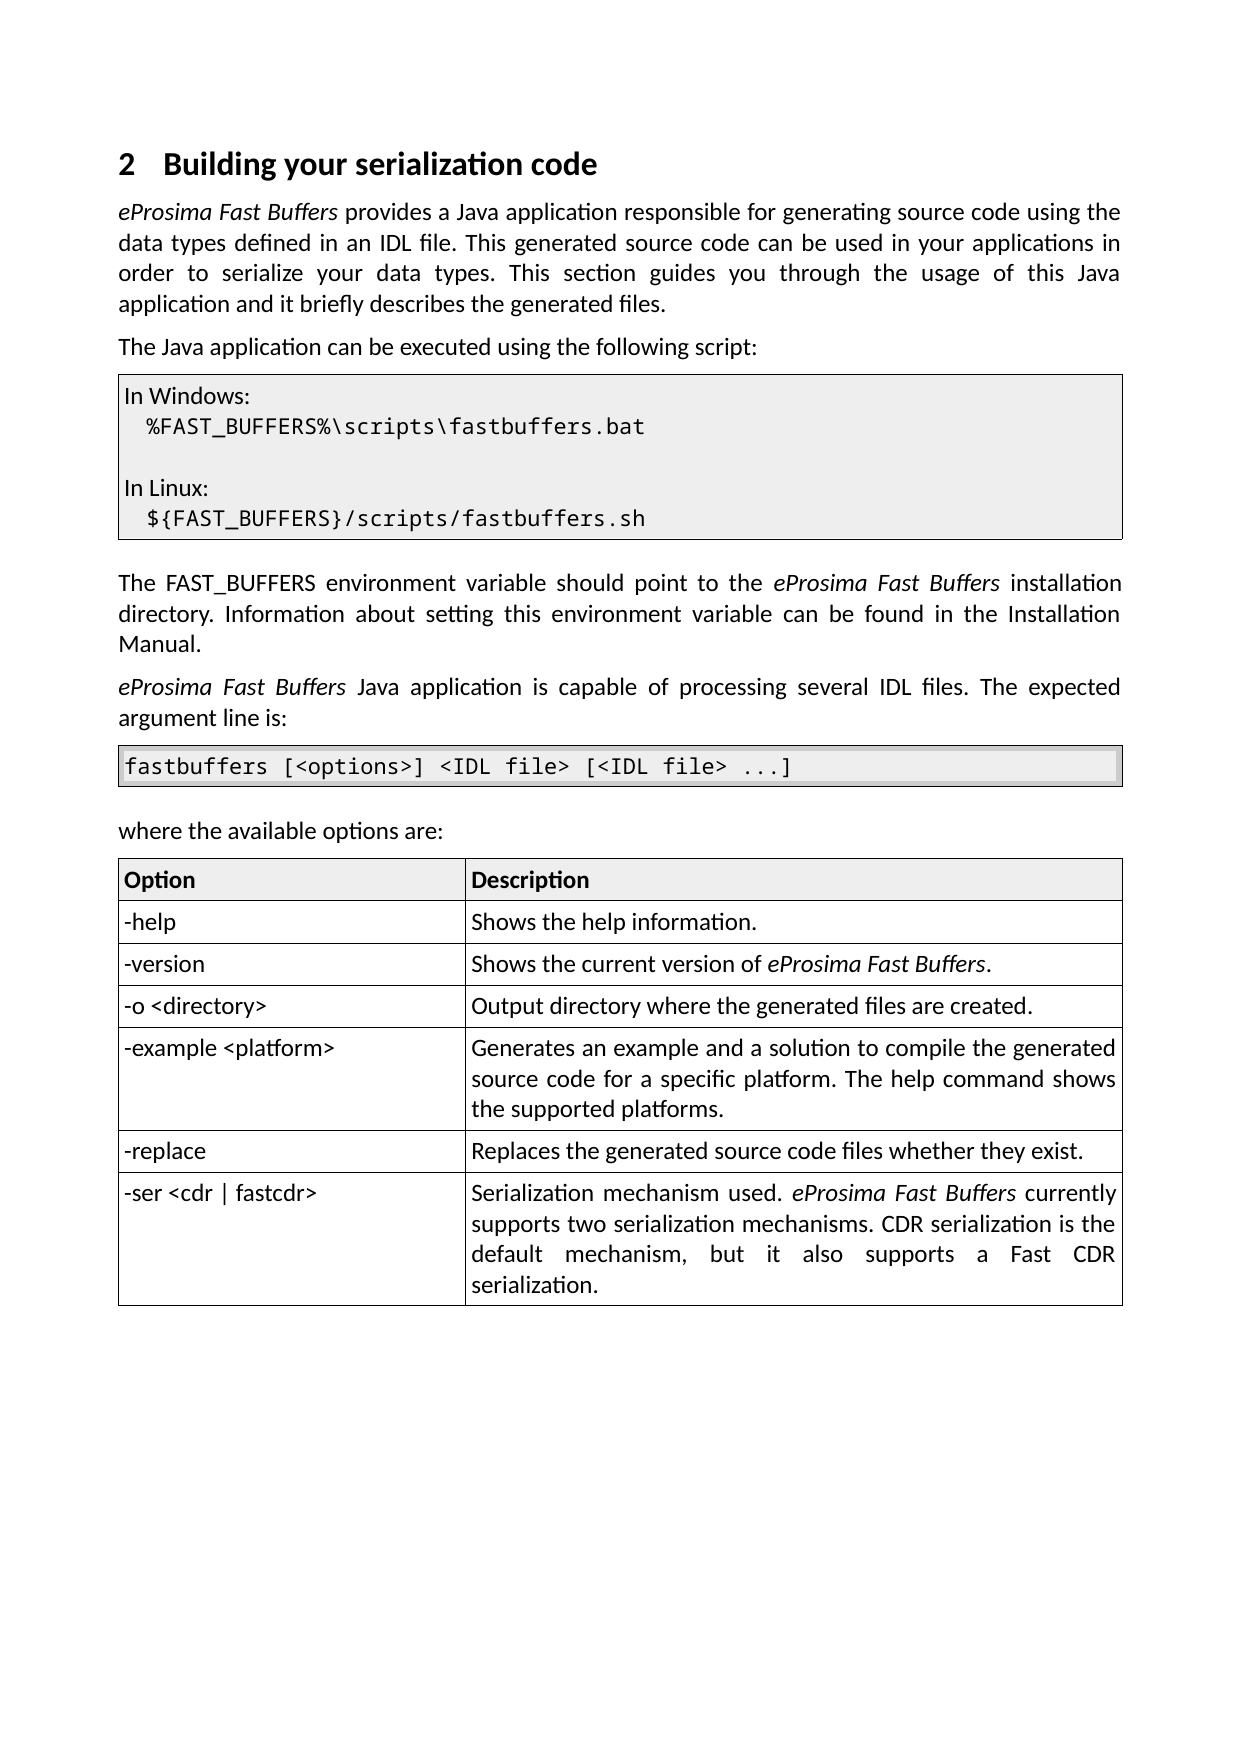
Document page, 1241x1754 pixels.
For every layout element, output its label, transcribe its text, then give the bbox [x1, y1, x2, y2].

table_header Description [466, 859, 1122, 900]
table_header In Windows: %FAST_BUFFERS%\scripts\fastbuffers.bat In Linux: ${FAST_BUFFERS}/scripts/fastbuffers.sh [119, 375, 1122, 538]
table_cell -example <platform> [119, 1028, 465, 1130]
table_cell Shows the help information. [466, 901, 1122, 942]
table_cell Shows the current version of eProsima Fast Buffers. [466, 944, 1122, 984]
table_cell Serialization mechanism used. eProsima Fast Buffers currently supports two serialization mechanisms. CDR serialization is the default mechanism, but it also supports a Fast CDR serialization. [466, 1173, 1122, 1305]
text The FAST_BUFFERS environment variable should point to the eProsima Fast Buffers installation directory. Information about setting this environment variable can be found in the Installation Manual. [118, 567, 1122, 659]
table_header fastbuffers [<options>] <IDL file> [<IDL file> ...] [119, 746, 1122, 786]
text eProsima Fast Buffers provides a Java application responsible for generating source code using the data types defined in an IDL file. This generated source code can be used in your applications in order to serialize your data types. This section guides you through the usage of this Java application and it briefly describes the generated files. [118, 197, 1122, 319]
table_cell -replace [119, 1131, 465, 1172]
table_cell -help [119, 901, 465, 942]
table_cell Output directory where the generated files are created. [466, 986, 1122, 1027]
table_cell -version [119, 944, 465, 984]
text where the available options are: [118, 815, 1122, 846]
table_header Option [119, 859, 465, 900]
subtitle Building your serialization code [118, 143, 1122, 184]
table_cell -o <directory> [119, 986, 465, 1027]
text The Java application can be executed using the following script: [118, 331, 1122, 362]
text eProsima Fast Buffers Java application is capable of processing several IDL files. The expected argument line is: [118, 671, 1122, 732]
table_cell Generates an example and a solution to compile the generated source code for a specific platform. The help command shows the supported platforms. [466, 1028, 1122, 1130]
table_cell -ser <cdr | fastcdr> [119, 1173, 465, 1305]
table_cell Replaces the generated source code files whether they exist. [466, 1131, 1122, 1172]
